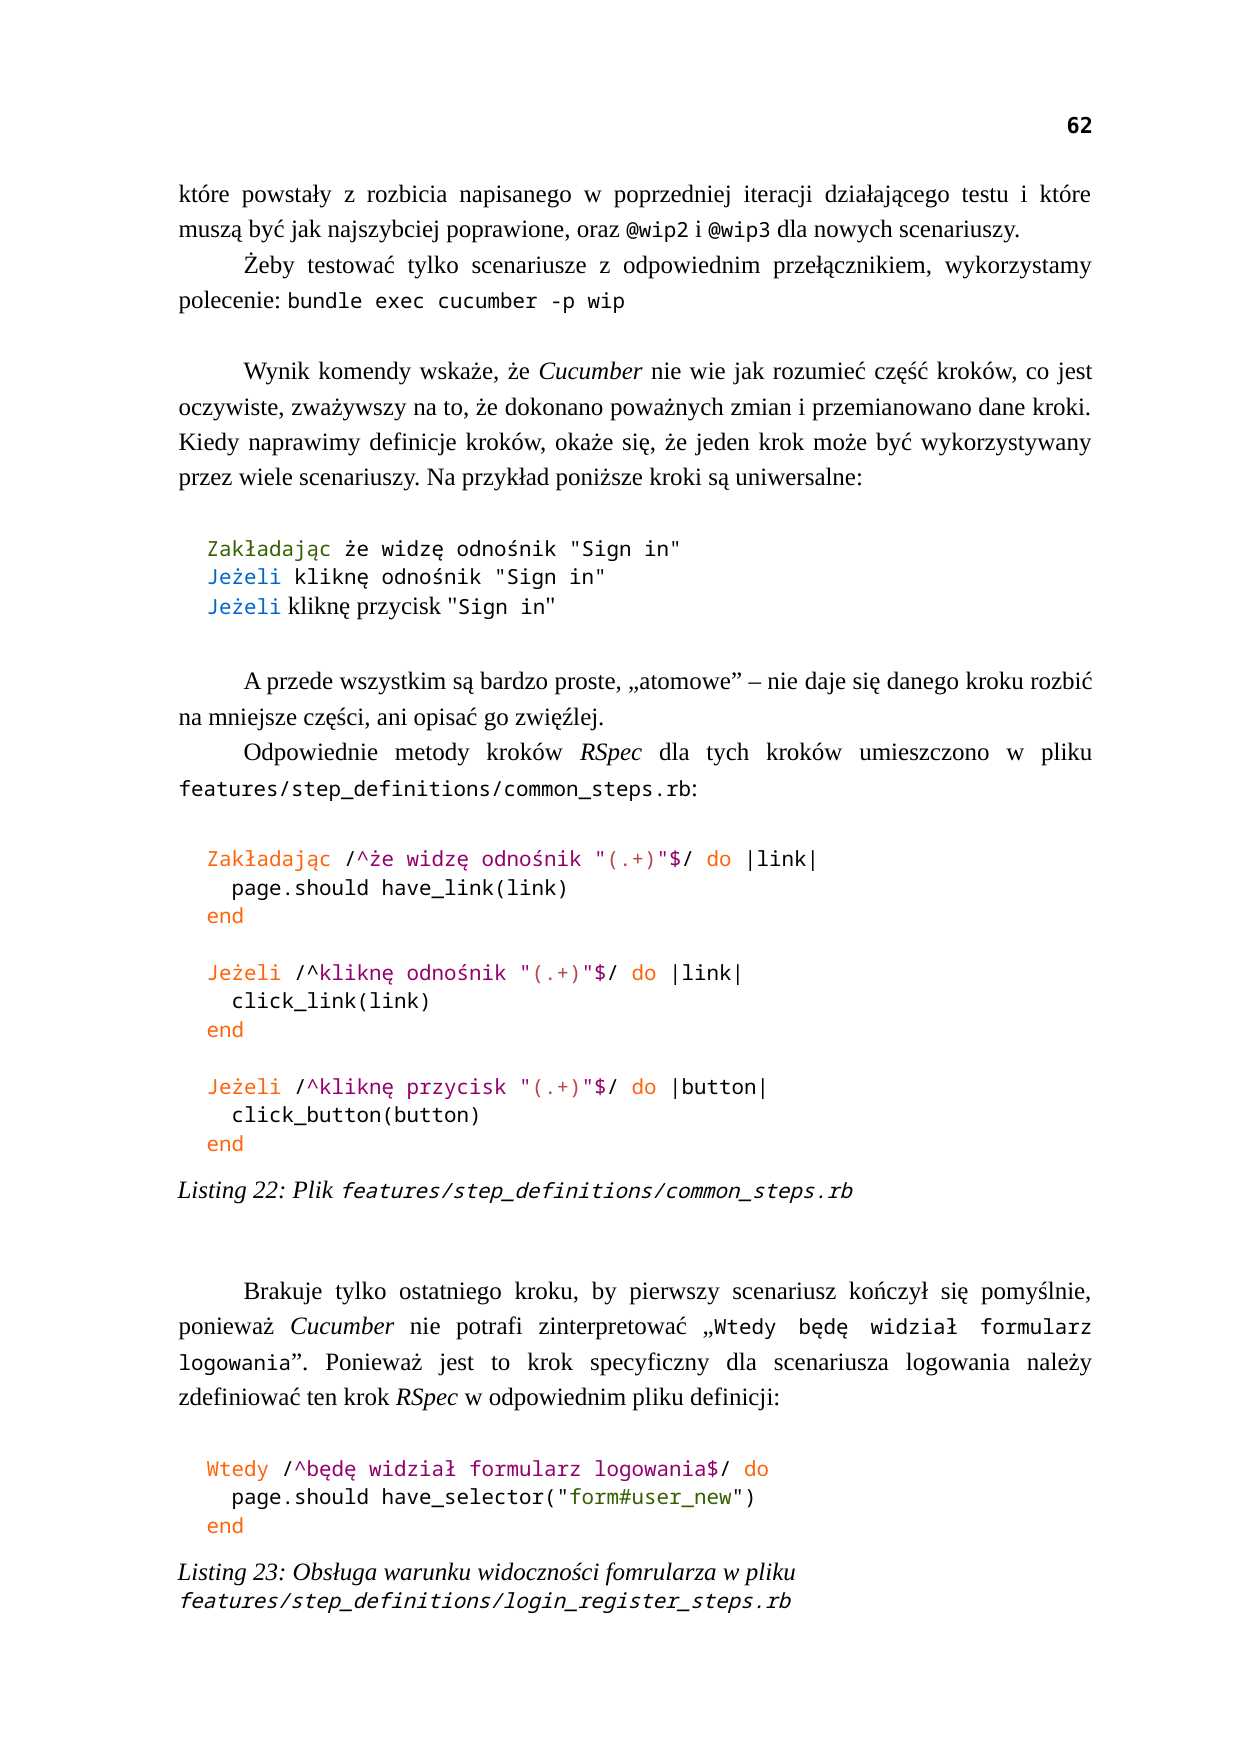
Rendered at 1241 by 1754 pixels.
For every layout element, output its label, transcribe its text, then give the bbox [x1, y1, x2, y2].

table_header Zakładając /^że widzę odnośnik "(.+)"$/ do |link| page.should have_link(link) end Jeżeli /^kliknę odnośnik "(.+)"$/ do |link| click_link(link) end Jeżeli /^kliknę przycisk "(.+)"$/ do |button| click_button(button) end [177, 839, 1093, 1163]
list Listing 23: Obsługa warunku widoczności fomrularza w pliku features/step_definitions/login_register_steps.rb [177, 1557, 1093, 1614]
table_header Wtedy /^będę widział formularz logowania$/ do page.should have_selector("form#user_new") end [177, 1448, 1093, 1545]
text Odpowiednie metody kroków RSpec dla tych kroków umieszczono w pliku features/step_definitions/common_steps.rb: [178, 732, 1093, 803]
list Listing 22: Plik features/step_definitions/common_steps.rb [177, 1175, 1093, 1205]
table_header Zakładając że widzę odnośnik "Sign in" Jeżeli kliknę odnośnik "Sign in" Jeżeli kliknę przycisk "Sign in" [177, 528, 1093, 626]
text które powstały z rozbicia napisanego w poprzedniej iteracji działającego testu i które muszą być jak najszybciej poprawione, oraz @wip2 i @wip3 dla nowych scenariuszy. [178, 174, 1093, 245]
text A przede wszystkim są bardzo proste, „atomowe” – nie daje się danego kroku rozbić na mniejsze części, ani opisać go zwięźlej. [178, 661, 1093, 732]
text Wynik komendy wskaże, że Cucumber nie wie jak rozumieć część kroków, co jest oczywiste, zważywszy na to, że dokonano poważnych zmian i przemianowano dane kroki. Kiedy naprawimy definicje kroków, okaże się, że jeden krok może być wykorzystywany przez wiele scenariuszy. Na przykład poniższe kroki są uniwersalne: [178, 351, 1093, 493]
text Brakuje tylko ostatniego kroku, by pierwszy scenariusz kończył się pomyślnie, ponieważ Cucumber nie potrafi zinterpretować „Wtedy będę widział formularz logowania”. Ponieważ jest to krok specyficzny dla scenariusza logowania należy zdefiniować ten krok RSpec w odpowiednim pliku definicji: [178, 1271, 1093, 1413]
text Żeby testować tylko scenariusze z odpowiednim przełącznikiem, wykorzystamy polecenie: bundle exec cucumber -p wip [178, 245, 1093, 316]
